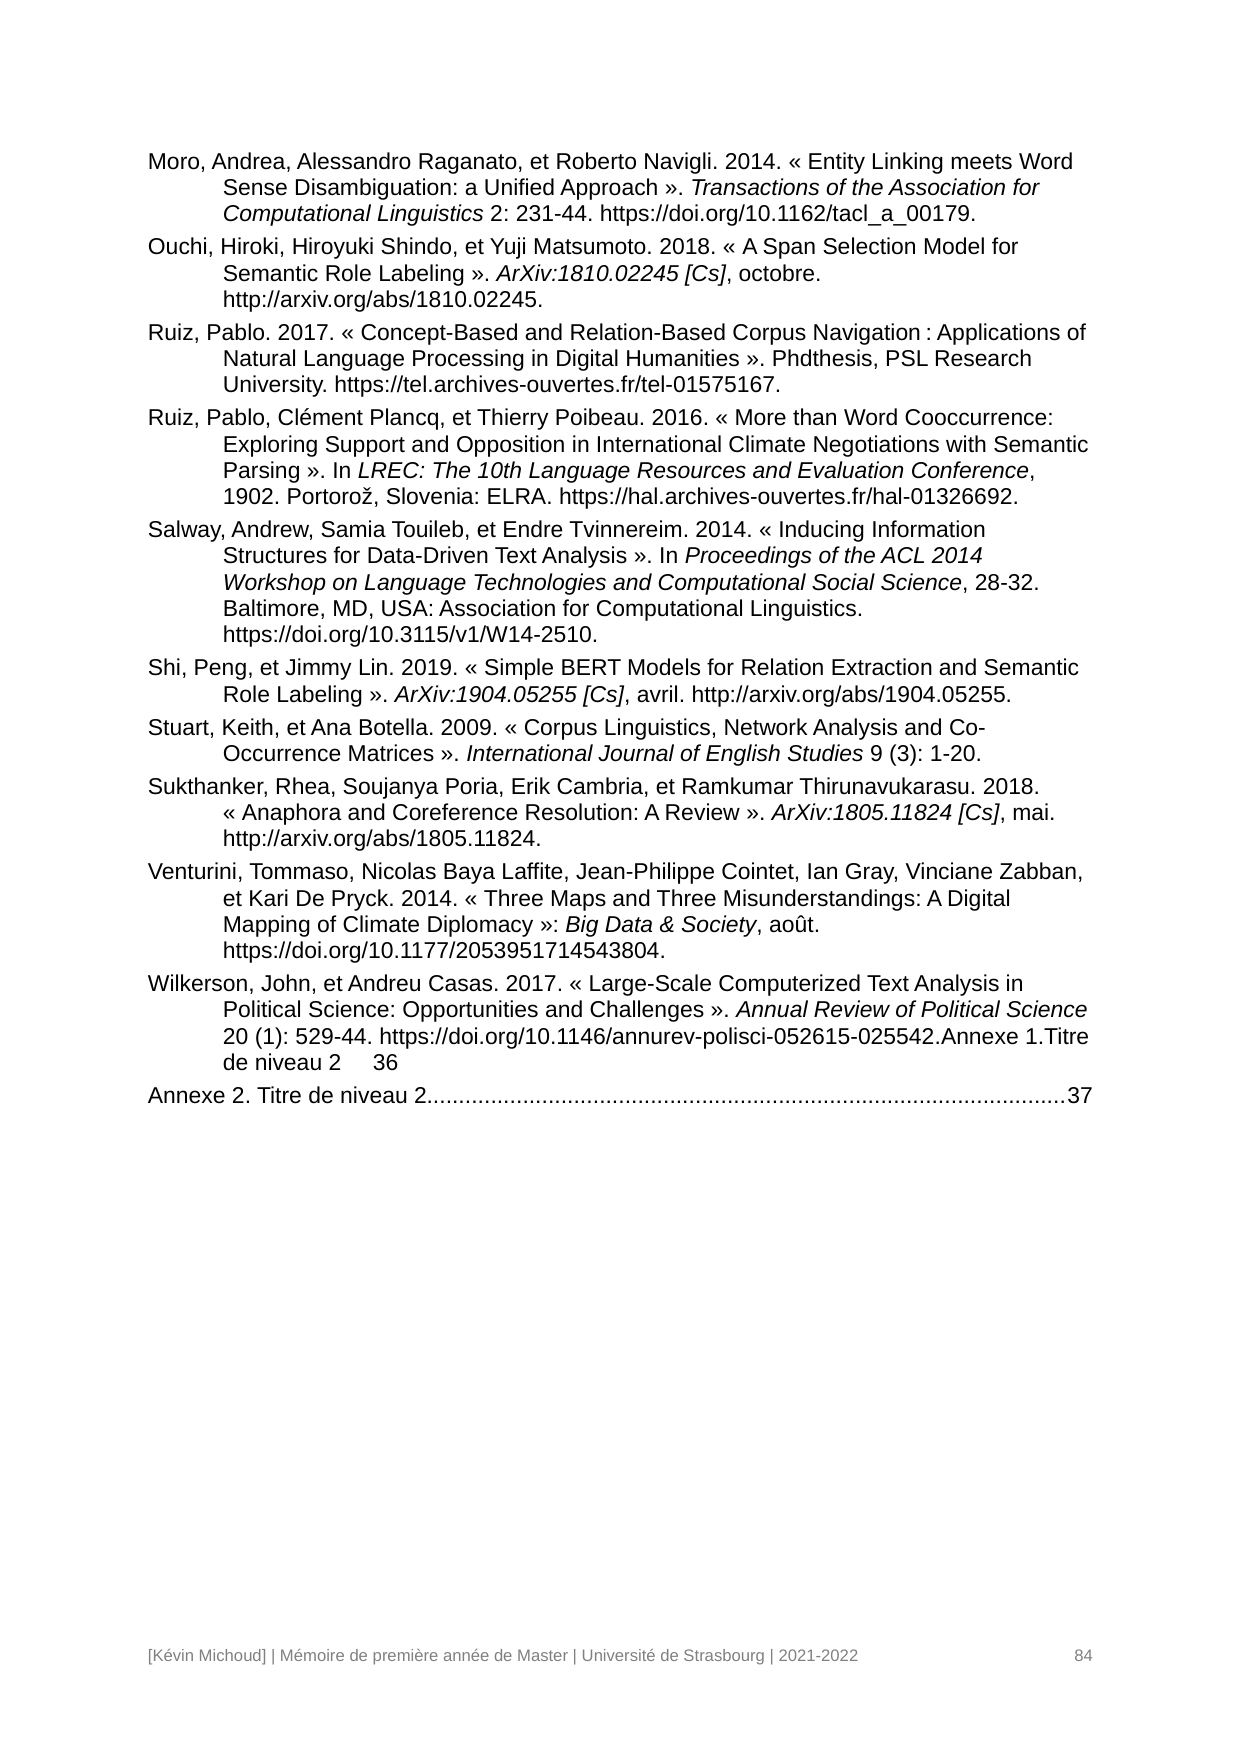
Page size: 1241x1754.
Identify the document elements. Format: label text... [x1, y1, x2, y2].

text Salway, Andrew, Samia Touileb, et Endre Tvinnereim. 2014. « Inducing Information Structures for Data-Driven Text Analysis ». In Proceedings of the ACL 2014 Workshop on Language Technologies and Computational Social Science, 28‑32. Baltimore, MD, USA: Association for Computational Linguistics. https://doi.org/10.3115/v1/W14-2510. [148, 516, 1093, 648]
text Ouchi, Hiroki, Hiroyuki Shindo, et Yuji Matsumoto. 2018. « A Span Selection Model for Semantic Role Labeling ». ArXiv:1810.02245 [Cs], octobre. http://arxiv.org/abs/1810.02245. [148, 233, 1093, 312]
text Ruiz, Pablo. 2017. « Concept-Based and Relation-Based Corpus Navigation : Applications of Natural Language Processing in Digital Humanities ». Phdthesis, PSL Research University. https://tel.archives-ouvertes.fr/tel-01575167. [148, 319, 1093, 398]
text Venturini, Tommaso, Nicolas Baya Laffite, Jean-Philippe Cointet, Ian Gray, Vinciane Zabban, et Kari De Pryck. 2014. « Three Maps and Three Misunderstandings: A Digital Mapping of Climate Diplomacy »: Big Data & Society, août. https://doi.org/10.1177/2053951714543804. [148, 858, 1093, 963]
text Annexe 2. Titre de niveau 2 37 [148, 1082, 1093, 1108]
text Shi, Peng, et Jimmy Lin. 2019. « Simple BERT Models for Relation Extraction and Semantic Role Labeling ». ArXiv:1904.05255 [Cs], avril. http://arxiv.org/abs/1904.05255. [148, 654, 1093, 707]
text Stuart, Keith, et Ana Botella. 2009. « Corpus Linguistics, Network Analysis and Co-Occurrence Matrices ». International Journal of English Studies 9 (3): 1‑20. [148, 713, 1093, 766]
text Ruiz, Pablo, Clément Plancq, et Thierry Poibeau. 2016. « More than Word Cooccurrence: Exploring Support and Opposition in International Climate Negotiations with Semantic Parsing ». In LREC: The 10th Language Resources and Evaluation Conference, 1902. Portorož, Slovenia: ELRA. https://hal.archives-ouvertes.fr/hal-01326692. [148, 404, 1093, 509]
text Sukthanker, Rhea, Soujanya Poria, Erik Cambria, et Ramkumar Thirunavukarasu. 2018. « Anaphora and Coreference Resolution: A Review ». ArXiv:1805.11824 [Cs], mai. http://arxiv.org/abs/1805.11824. [148, 773, 1093, 852]
text Moro, Andrea, Alessandro Raganato, et Roberto Navigli. 2014. « Entity Linking meets Word Sense Disambiguation: a Unified Approach ». Transactions of the Association for Computational Linguistics 2: 231‑44. https://doi.org/10.1162/tacl_a_00179. [148, 148, 1093, 227]
text Wilkerson, John, et Andreu Casas. 2017. « Large-Scale Computerized Text Analysis in Political Science: Opportunities and Challenges ». Annual Review of Political Science 20 (1): 529‑44. https://doi.org/10.1146/annurev-polisci-052615-025542.Annexe 1.Titre de niveau 2 36 [148, 970, 1093, 1075]
